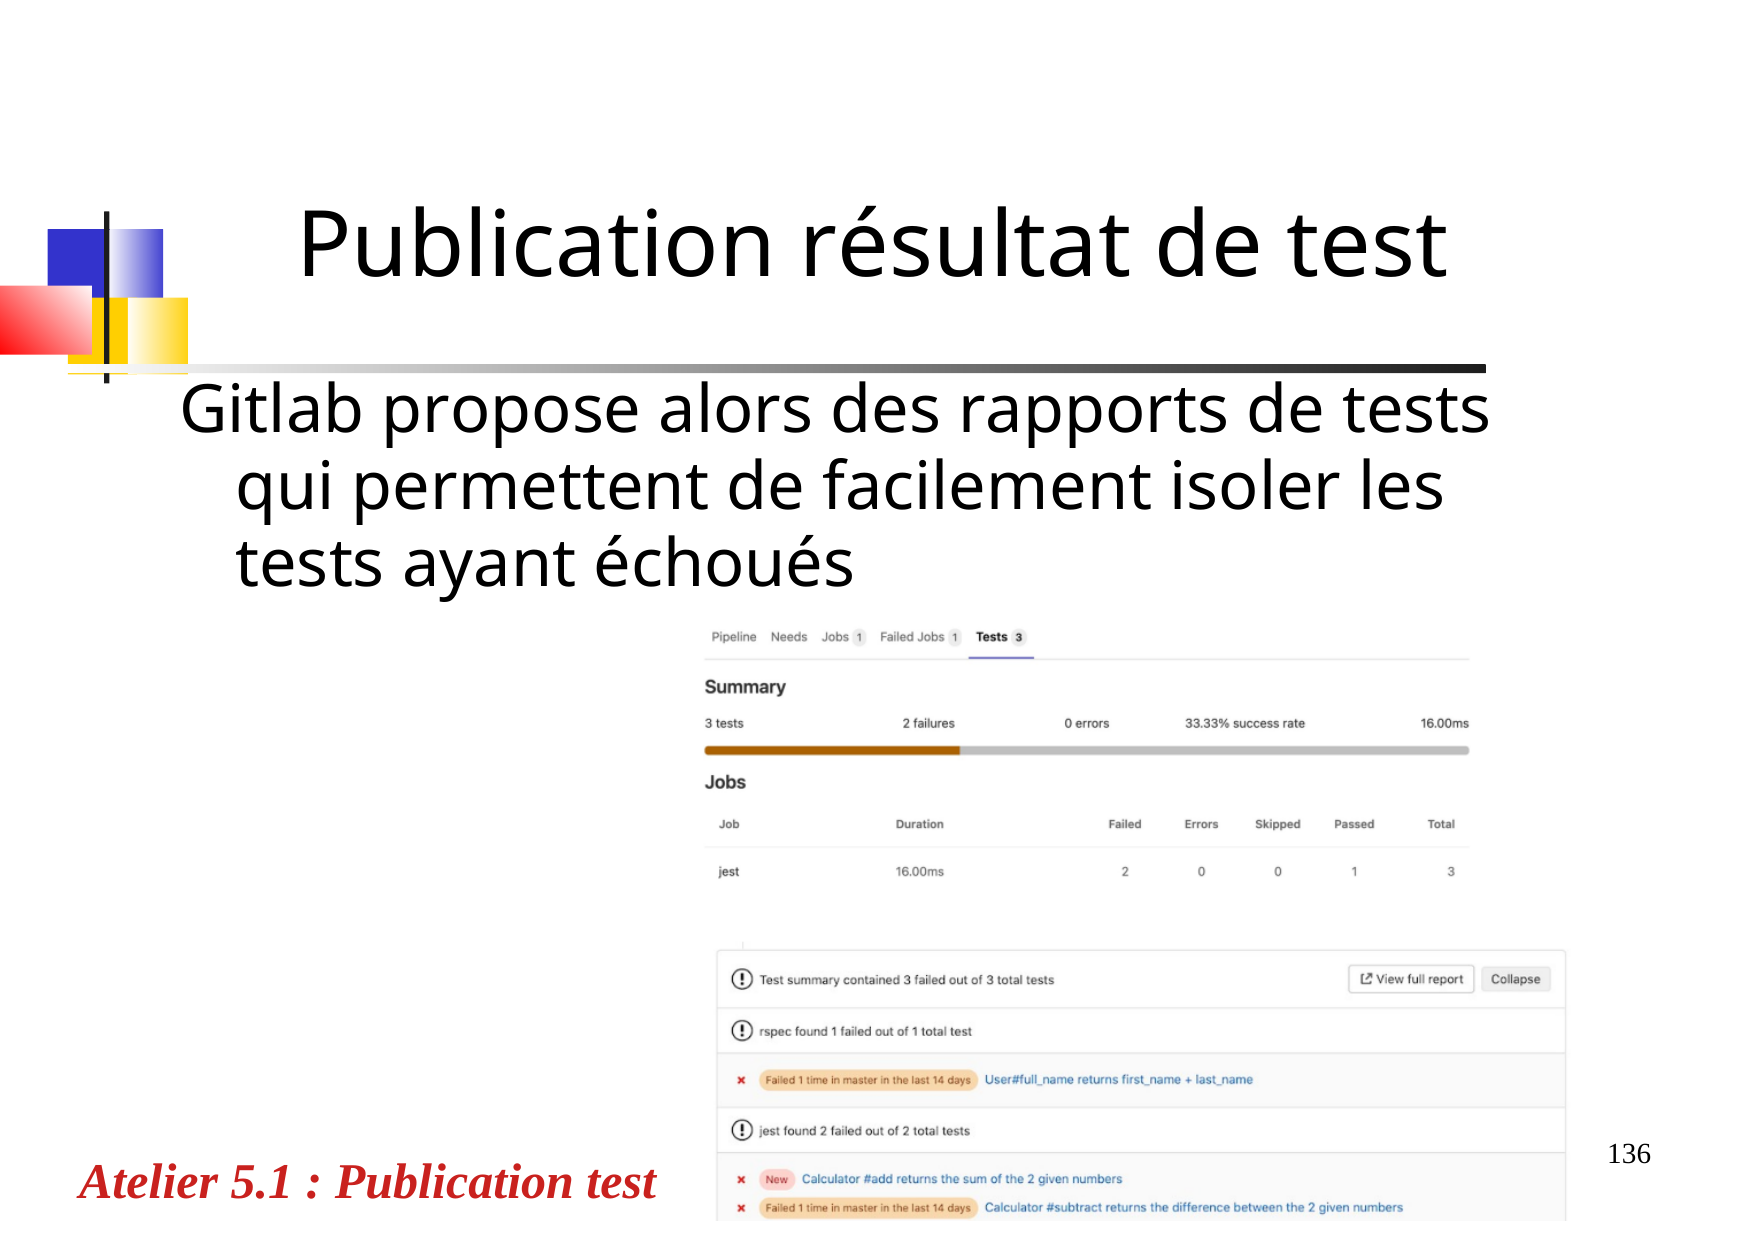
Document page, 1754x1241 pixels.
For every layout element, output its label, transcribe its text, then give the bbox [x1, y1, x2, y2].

title Publication résultat de test [179, 139, 1567, 351]
text_box Atelier 5.1 : Publication test [64, 1145, 671, 1218]
picture [686, 612, 1580, 1222]
list Gitlab propose alors des rapports de tests qui permettent de facilement isoler les tests ayant échoués [179, 371, 1567, 1091]
